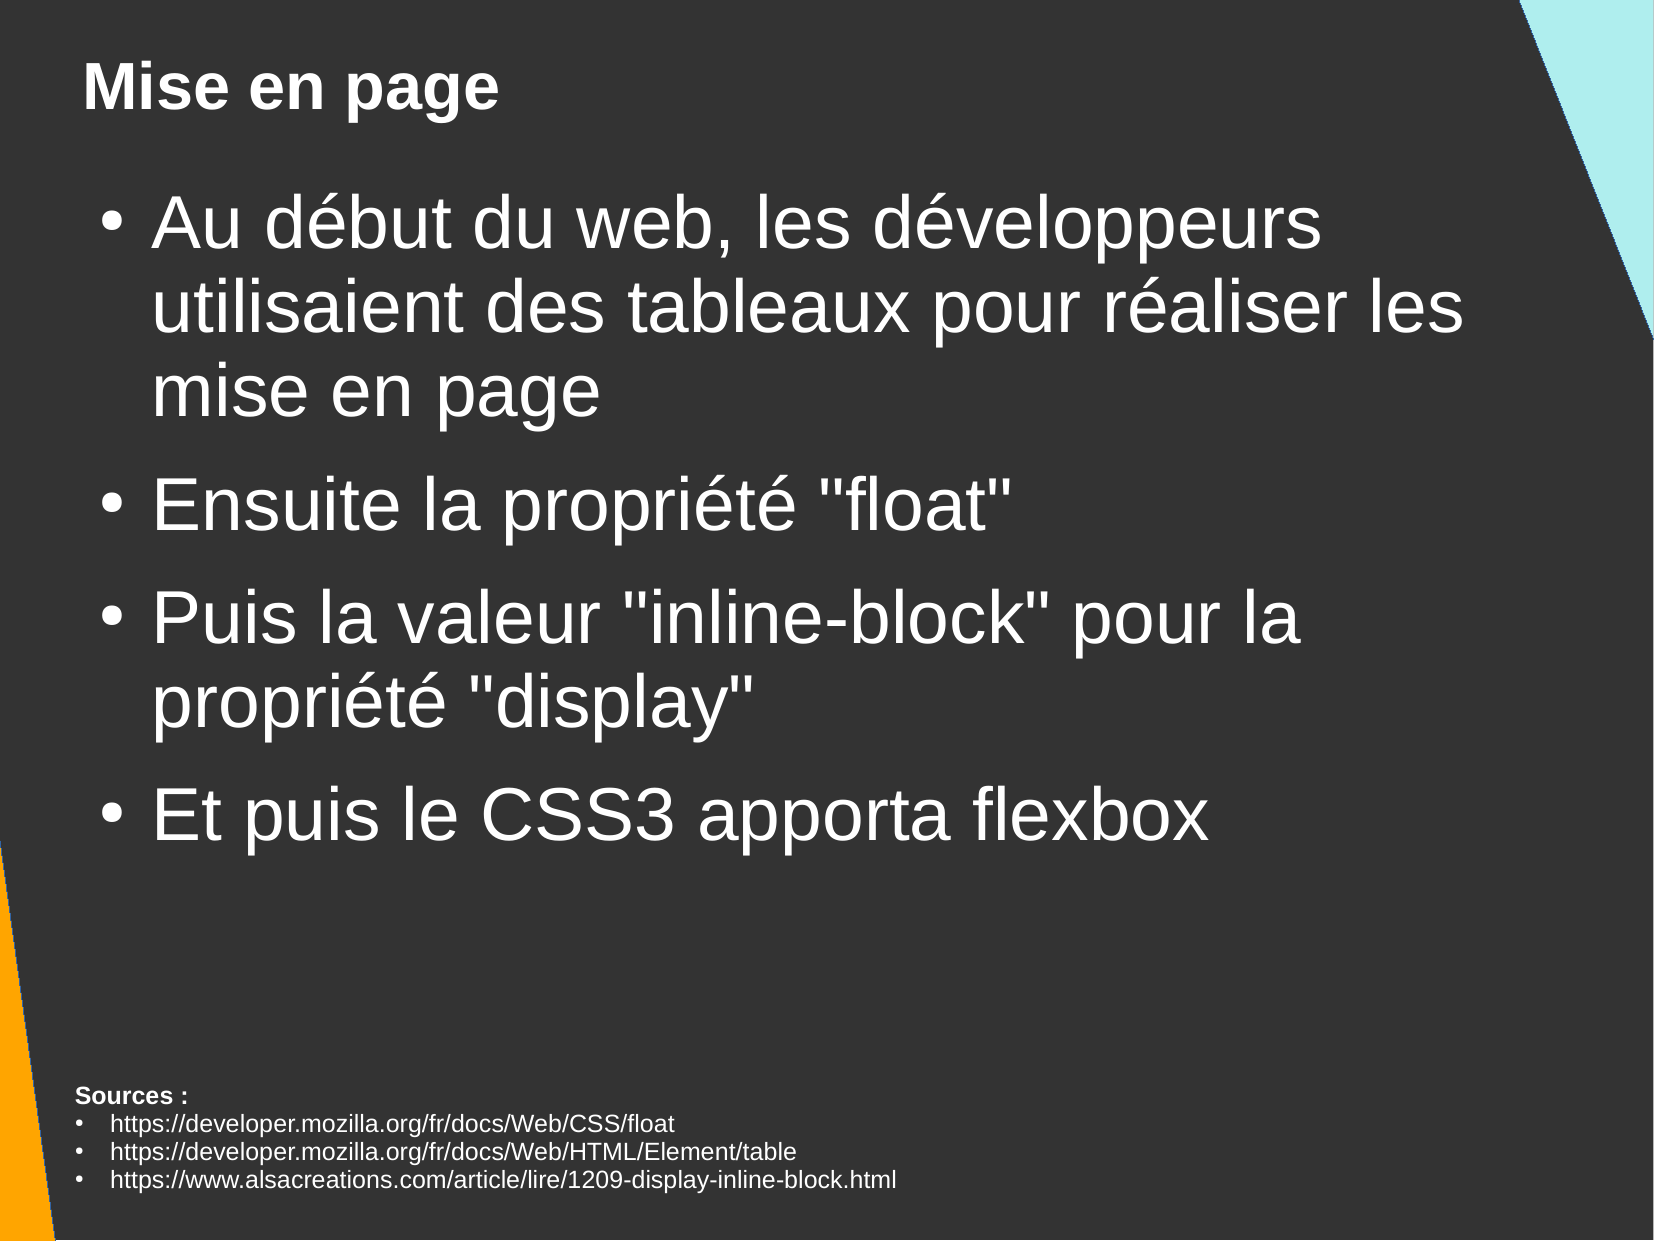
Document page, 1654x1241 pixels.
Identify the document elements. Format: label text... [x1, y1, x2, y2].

title Mise en page [82, 49, 1571, 152]
text_box Sources : https://developer.mozilla.org/fr/docs/Web/CSS/float https://developer.mozilla.org/fr/docs/Web/HTML/Element/table https://www.alsacreations.com/article/lire/1209-display-inline-block.html [60, 1074, 1546, 1241]
text_box [1519, 0, 1654, 340]
list Au début du web, les développeurs utilisaient des tableaux pour réaliser les mise en page Ensuite la propriété "float" Puis la valeur "inline-block" pour la propriété "display" Et puis le CSS3 apporta flexbox [80, 180, 1605, 993]
text_box [0, 840, 56, 1241]
